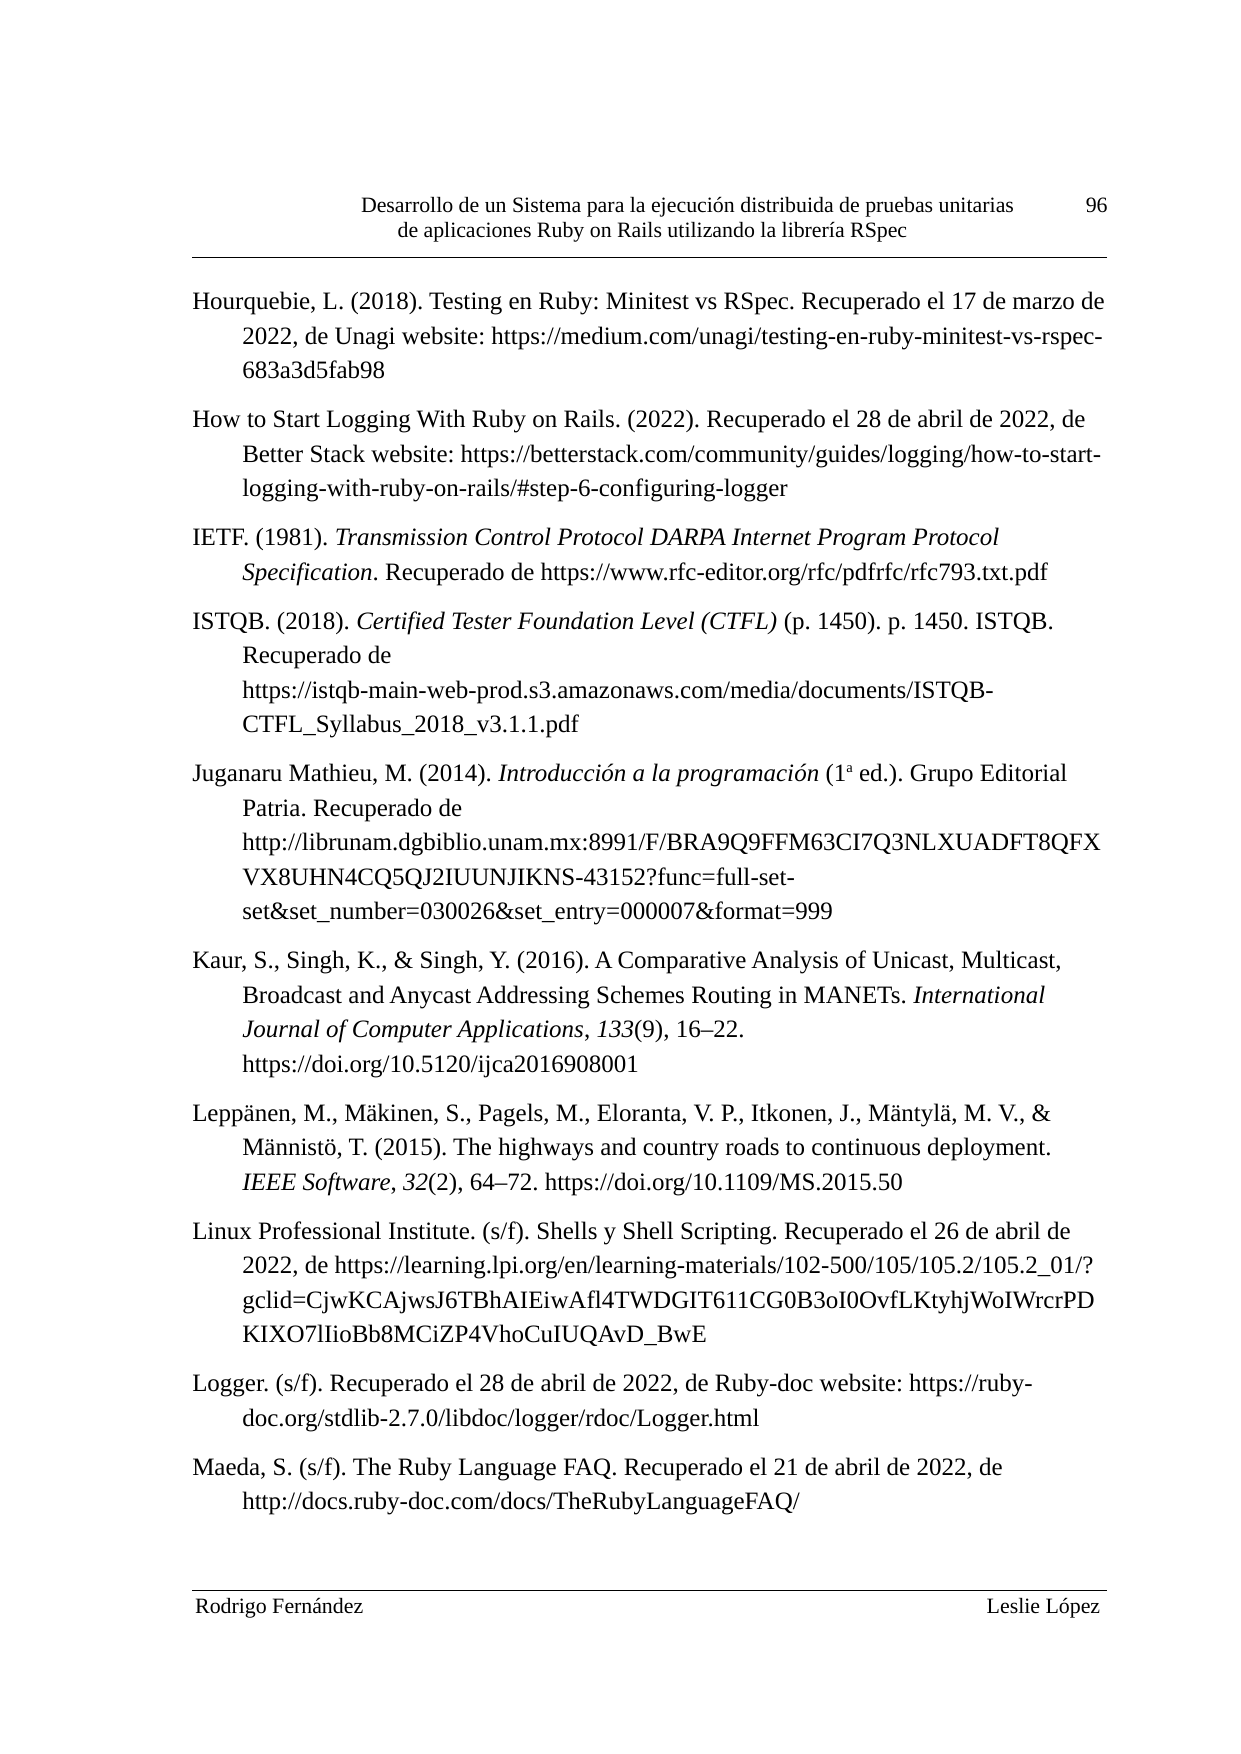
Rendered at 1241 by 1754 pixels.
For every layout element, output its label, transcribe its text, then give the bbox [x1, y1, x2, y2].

text Kaur, S., Singh, K., & Singh, Y. (2016). A Comparative Analysis of Unicast, Multicast, Broadcast and Anycast Addressing Schemes Routing in MANETs. International Journal of Computer Applications, 133(9), 16–22. https://doi.org/10.5120/ijca2016908001 [192, 945, 1107, 1078]
text IETF. (1981). Transmission Control Protocol DARPA Internet Program Protocol Specification. Recuperado de https://www.rfc-editor.org/rfc/pdfrfc/rfc793.txt.pdf [192, 522, 1107, 586]
text Juganaru Mathieu, M. (2014). Introducción a la programación (1a ed.). Grupo Editorial Patria. Recuperado de http://librunam.dgbiblio.unam.mx:8991/F/BRA9Q9FFM63CI7Q3NLXUADFT8QFXVX8UHN4CQ5QJ2IUUNJIKNS-43152?func=full-set-set&set_number=030026&set_entry=000007&format=999 [192, 758, 1107, 925]
text Maeda, S. (s/f). The Ruby Language FAQ. Recuperado el 21 de abril de 2022, de http://docs.ruby-doc.com/docs/TheRubyLanguageFAQ/ [192, 1452, 1107, 1515]
text Logger. (s/f). Recuperado el 28 de abril de 2022, de Ruby-doc website: https://ruby-doc.org/stdlib-2.7.0/libdoc/logger/rdoc/Logger.html [192, 1368, 1107, 1432]
text Linux Professional Institute. (s/f). Shells y Shell Scripting. Recuperado el 26 de abril de 2022, de https://learning.lpi.org/en/learning-materials/102-500/105/105.2/105.2_01/?gclid=CjwKCAjwsJ6TBhAIEiwAfl4TWDGIT611CG0B3oI0OvfLKtyhjWoIWrcrPDKIXO7lIioBb8MCiZP4VhoCuIUQAvD_BwE [192, 1216, 1107, 1348]
text How to Start Logging With Ruby on Rails. (2022). Recuperado el 28 de abril de 2022, de Better Stack website: https://betterstack.com/community/guides/logging/how-to-start-logging-with-ruby-on-rails/#step-6-configuring-logger [192, 404, 1107, 502]
text ISTQB. (2018). Certified Tester Foundation Level (CTFL) (p. 1450). p. 1450. ISTQB. Recuperado de https://istqb-main-web-prod.s3.amazonaws.com/media/documents/ISTQB-CTFL_Syllabus_2018_v3.1.1.pdf [192, 606, 1107, 738]
text Leppänen, M., Mäkinen, S., Pagels, M., Eloranta, V. P., Itkonen, J., Mäntylä, M. V., & Männistö, T. (2015). The highways and country roads to continuous deployment. IEEE Software, 32(2), 64–72. https://doi.org/10.1109/MS.2015.50 [192, 1098, 1107, 1196]
text Hourquebie, L. (2018). Testing en Ruby: Minitest vs RSpec. Recuperado el 17 de marzo de 2022, de Unagi website: https://medium.com/unagi/testing-en-ruby-minitest-vs-rspec-683a3d5fab98 [192, 286, 1107, 384]
